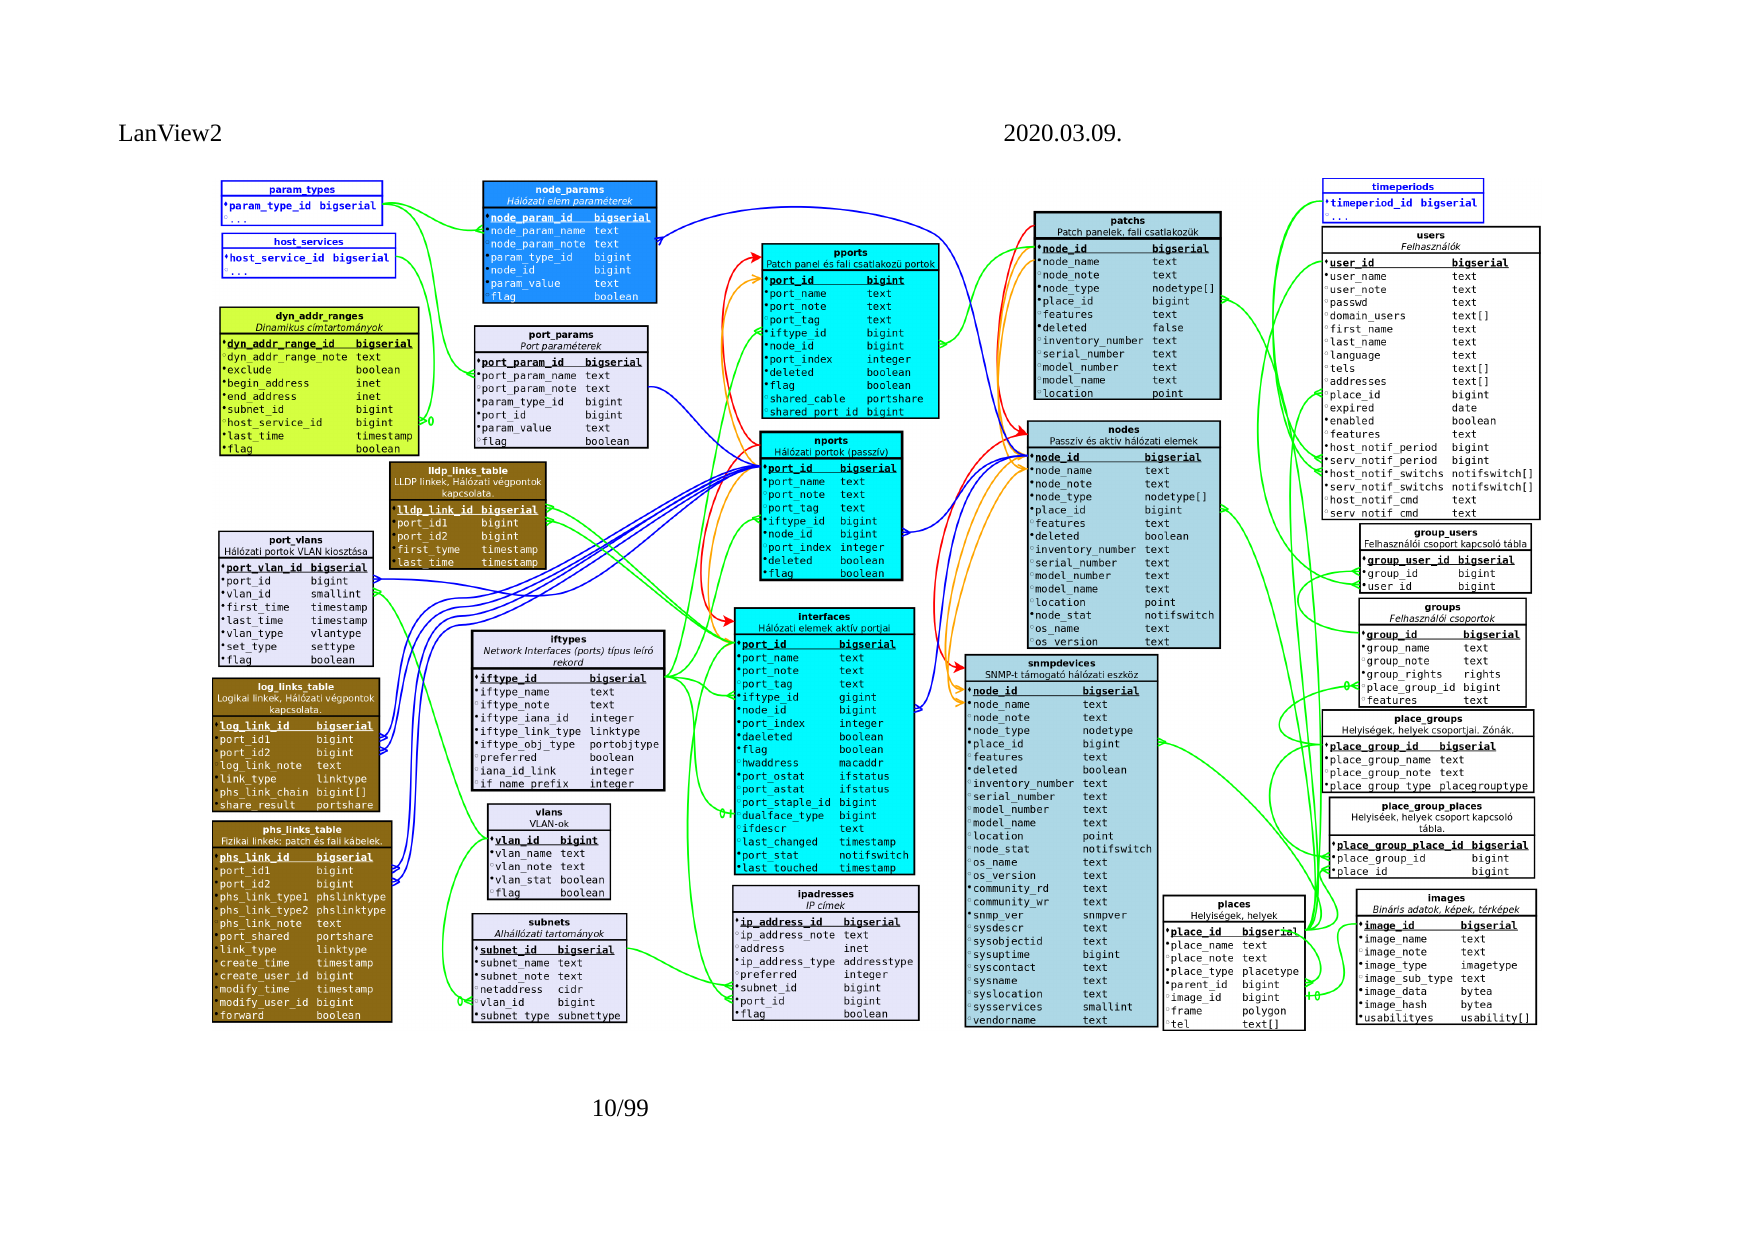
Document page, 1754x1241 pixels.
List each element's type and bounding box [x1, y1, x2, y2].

picture [220, 183, 1534, 1026]
